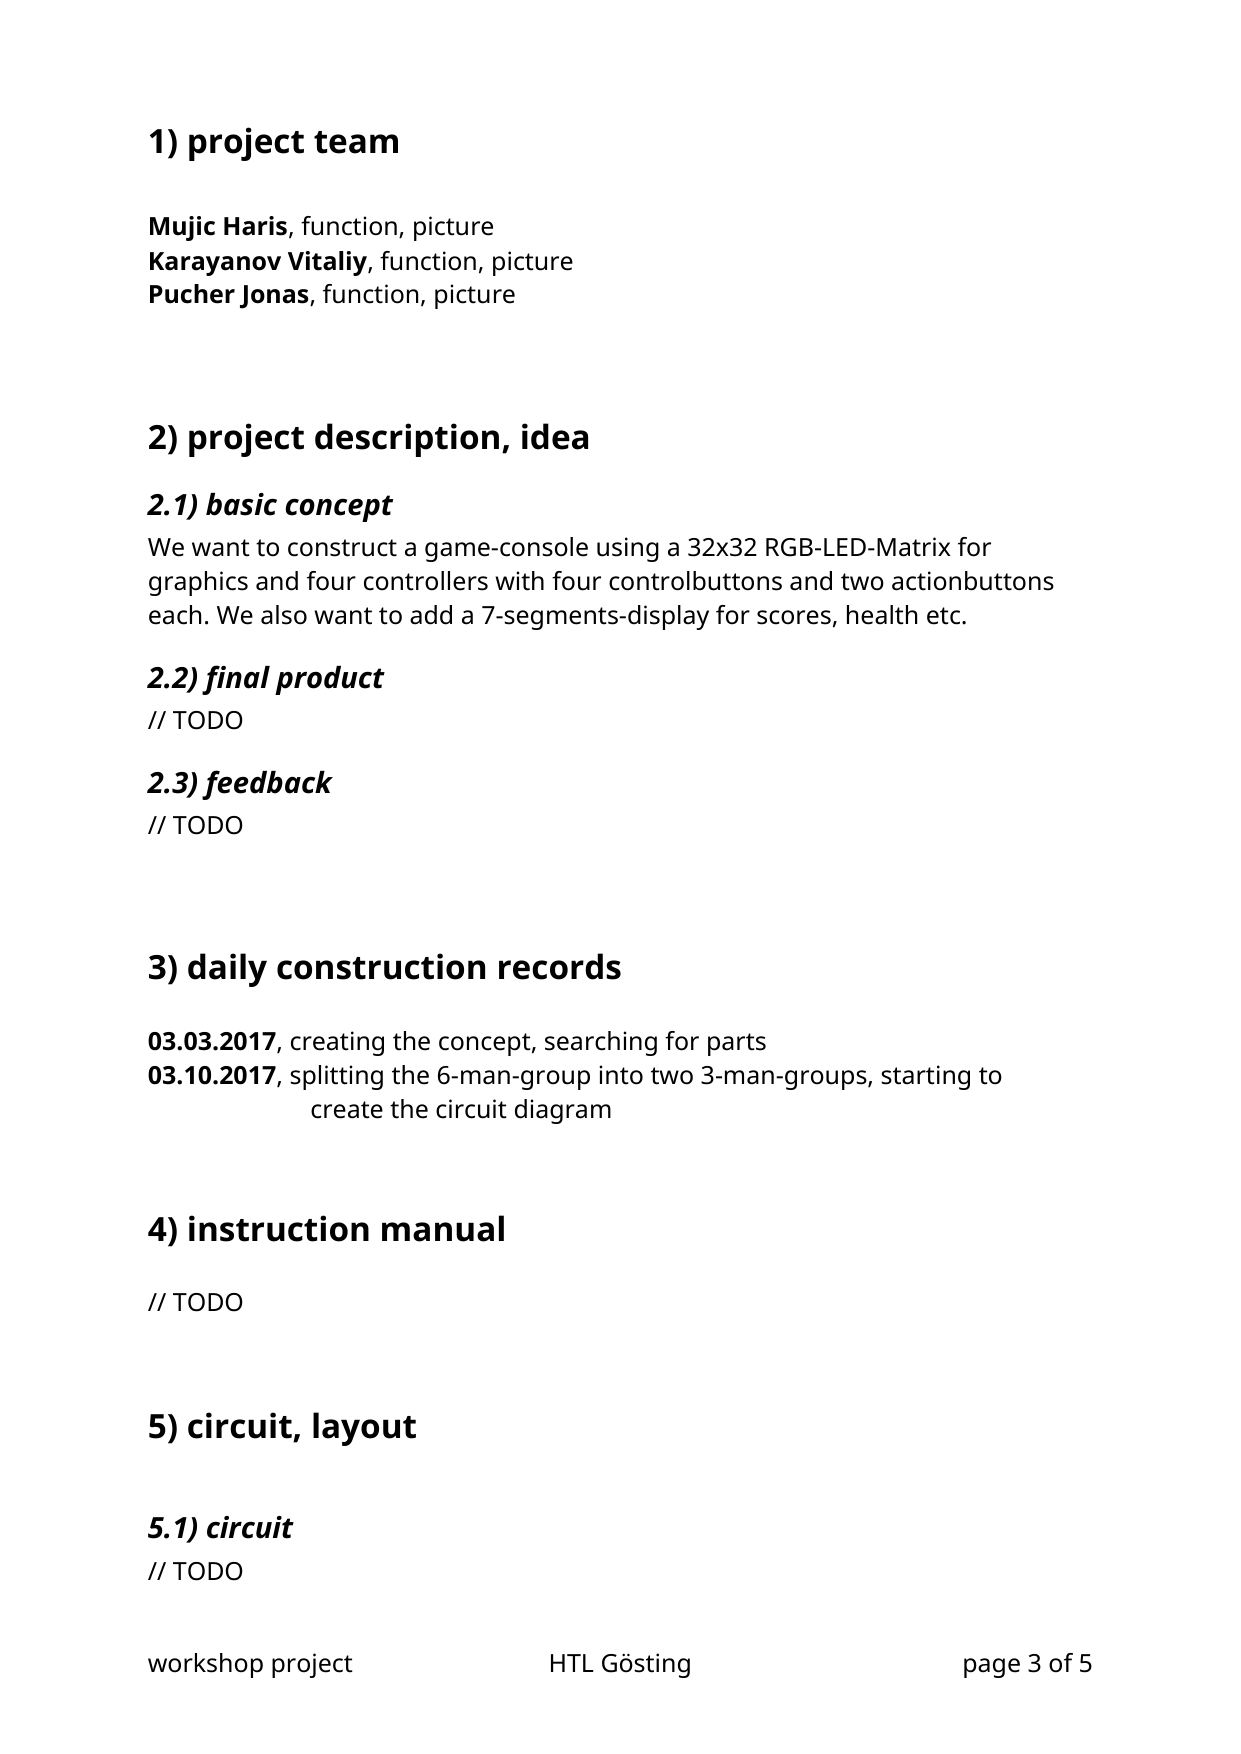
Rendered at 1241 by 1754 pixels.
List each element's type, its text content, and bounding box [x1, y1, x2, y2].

text // TODO [148, 1553, 1240, 1587]
text // TODO [148, 808, 1240, 842]
text Mujic Haris, function, picture [148, 209, 1240, 243]
text 03.10.2017, splitting the 6-man-group into two 3-man-groups, starting to create the circuit diagram [148, 1058, 1240, 1126]
text Karayanov Vitaliy, function, picture [148, 243, 1240, 277]
subtitle 3) daily construction records [148, 944, 1240, 989]
subtitle 5.1) circuit [148, 1507, 1240, 1547]
text We want to construct a game-console using a 32x32 RGB-LED-Matrix for graphics and four controllers with four controlbuttons and two actionbuttons each. We also want to add a 7-segments-display for scores, health etc. [148, 530, 1240, 632]
subtitle 1) project team [148, 118, 1240, 164]
subtitle 2) project description, idea [148, 413, 1240, 459]
subtitle 5) circuit, layout [148, 1403, 1240, 1448]
text 03.03.2017, creating the concept, searching for parts [148, 1024, 1240, 1058]
subtitle 2.2) final product [148, 657, 1240, 697]
subtitle 4) instruction manual [148, 1205, 1240, 1251]
text // TODO [148, 703, 1240, 737]
text // TODO [148, 1285, 1240, 1319]
text Pucher Jonas, function, picture [148, 277, 1240, 311]
subtitle 2.1) basic concept [148, 484, 1240, 523]
subtitle 2.3) feedback [148, 762, 1240, 802]
